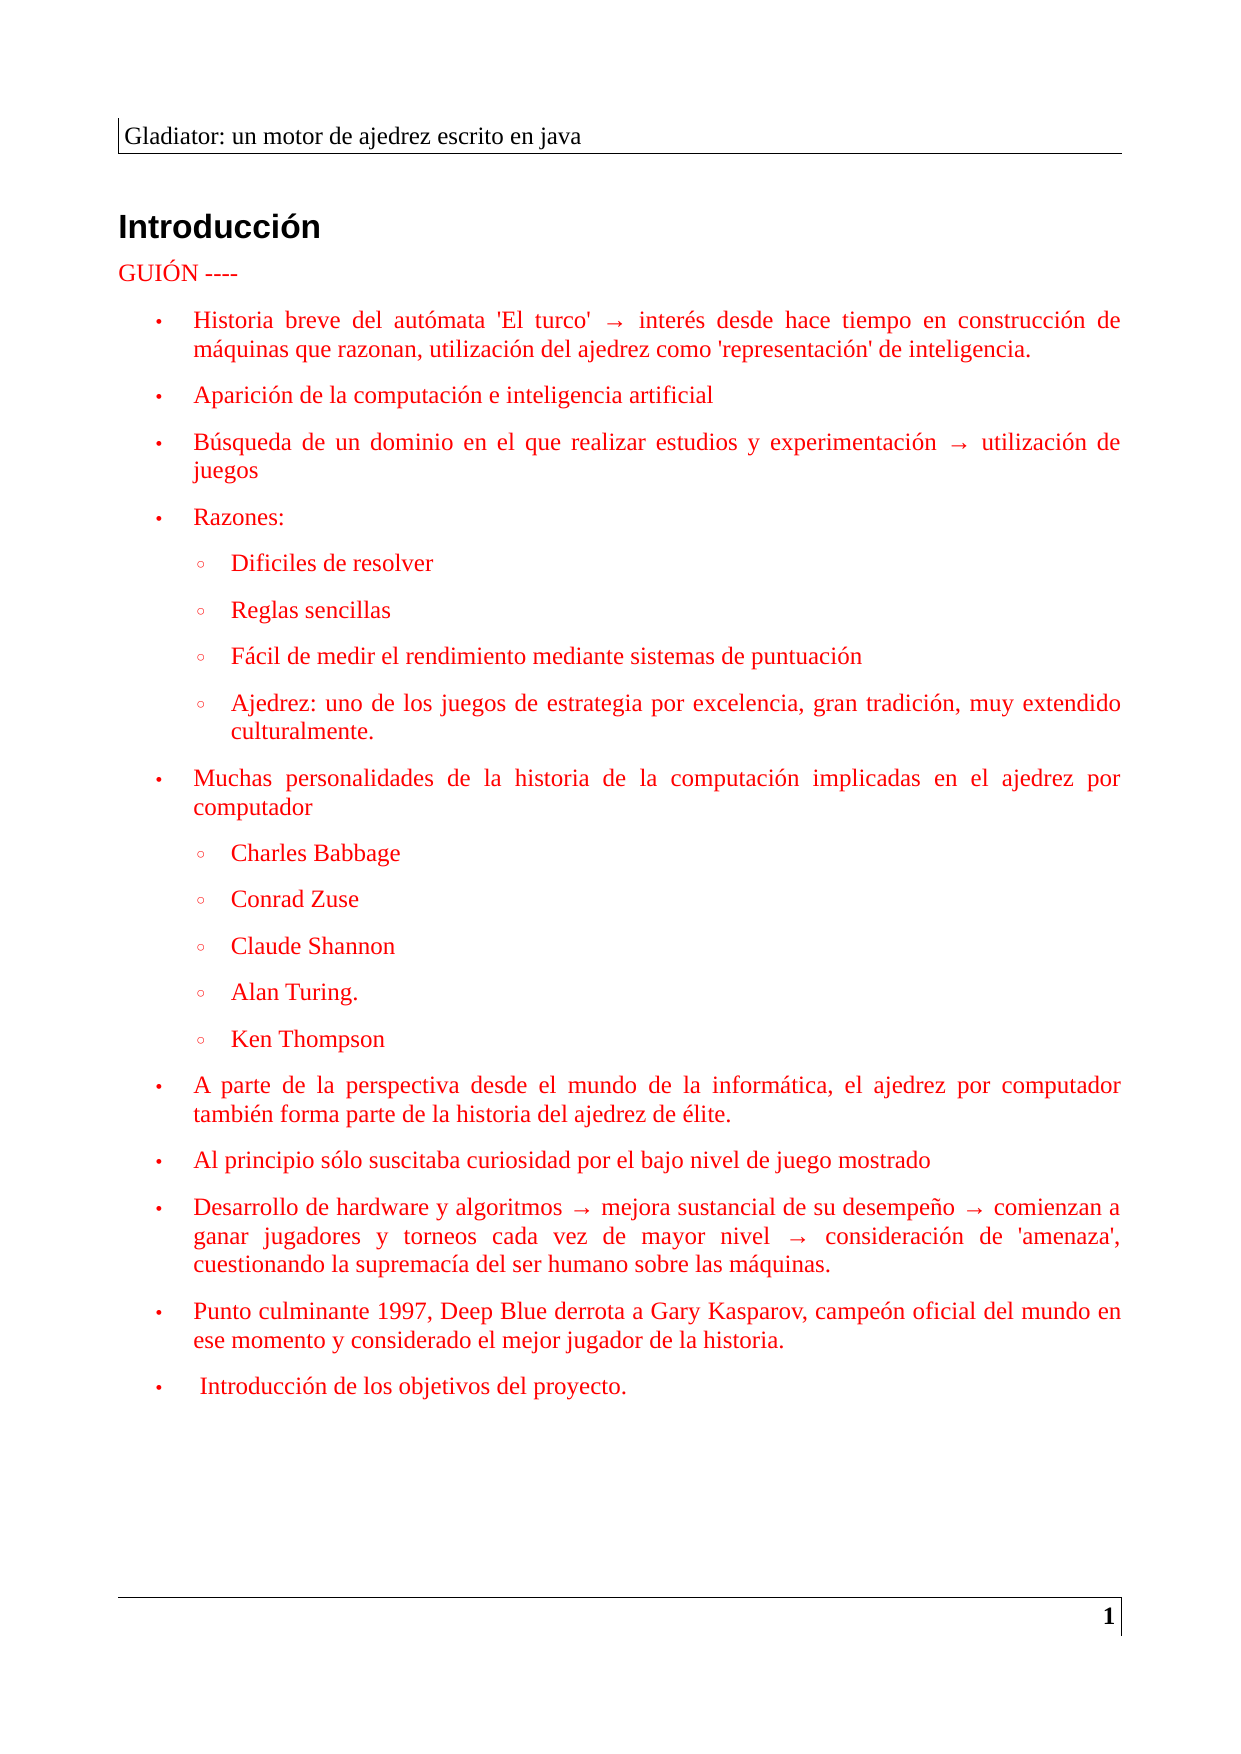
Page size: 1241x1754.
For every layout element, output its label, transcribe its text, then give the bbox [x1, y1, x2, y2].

list Claude Shannon [193, 931, 1122, 960]
list Conrad Zuse [193, 884, 1122, 913]
list Muchas personalidades de la historia de la computación implicadas en el ajedrez por computador [156, 763, 1122, 820]
list Punto culminante 1997, Deep Blue derrota a Gary Kasparov, campeón oficial del mundo en ese momento y considerado el mejor jugador de la historia. [156, 1296, 1122, 1353]
list Charles Babbage [193, 838, 1122, 867]
list Al principio sólo suscitaba curiosidad por el bajo nivel de juego mostrado [156, 1146, 1122, 1174]
list Ajedrez: uno de los juegos de estrategia por excelencia, gran tradición, muy extendido culturalmente. [193, 688, 1122, 745]
list Dificiles de resolver [193, 548, 1122, 577]
list Reglas sencillas [193, 595, 1122, 623]
list A parte de la perspectiva desde el mundo de la informática, el ajedrez por computador también forma parte de la historia del ajedrez de élite. [156, 1070, 1122, 1128]
list Fácil de medir el rendimiento mediante sistemas de puntuación [193, 641, 1122, 670]
list Ken Thompson [193, 1024, 1122, 1053]
list Desarrollo de hardware y algoritmos → mejora sustancial de su desempeño → comienzan a ganar jugadores y torneos cada vez de mayor nivel → consideración de 'amenaza', cuestionando la supremacía del ser humano sobre las máquinas. [156, 1192, 1122, 1278]
list Alan Turing. [193, 977, 1122, 1006]
list Historia breve del autómata 'El turco' → interés desde hace tiempo en construcción de máquinas que razonan, utilización del ajedrez como 'representación' de inteligencia. [156, 305, 1122, 362]
text GUIÓN ---- [118, 258, 1122, 287]
list Búsqueda de un dominio en el que realizar estudios y experimentación → utilización de juegos [156, 427, 1122, 484]
list Introducción de los objetivos del proyecto. [156, 1371, 1122, 1400]
list Razones: [156, 502, 1122, 531]
list Aparición de la computación e inteligencia artificial [156, 380, 1122, 409]
subtitle Introducción [118, 207, 1122, 246]
